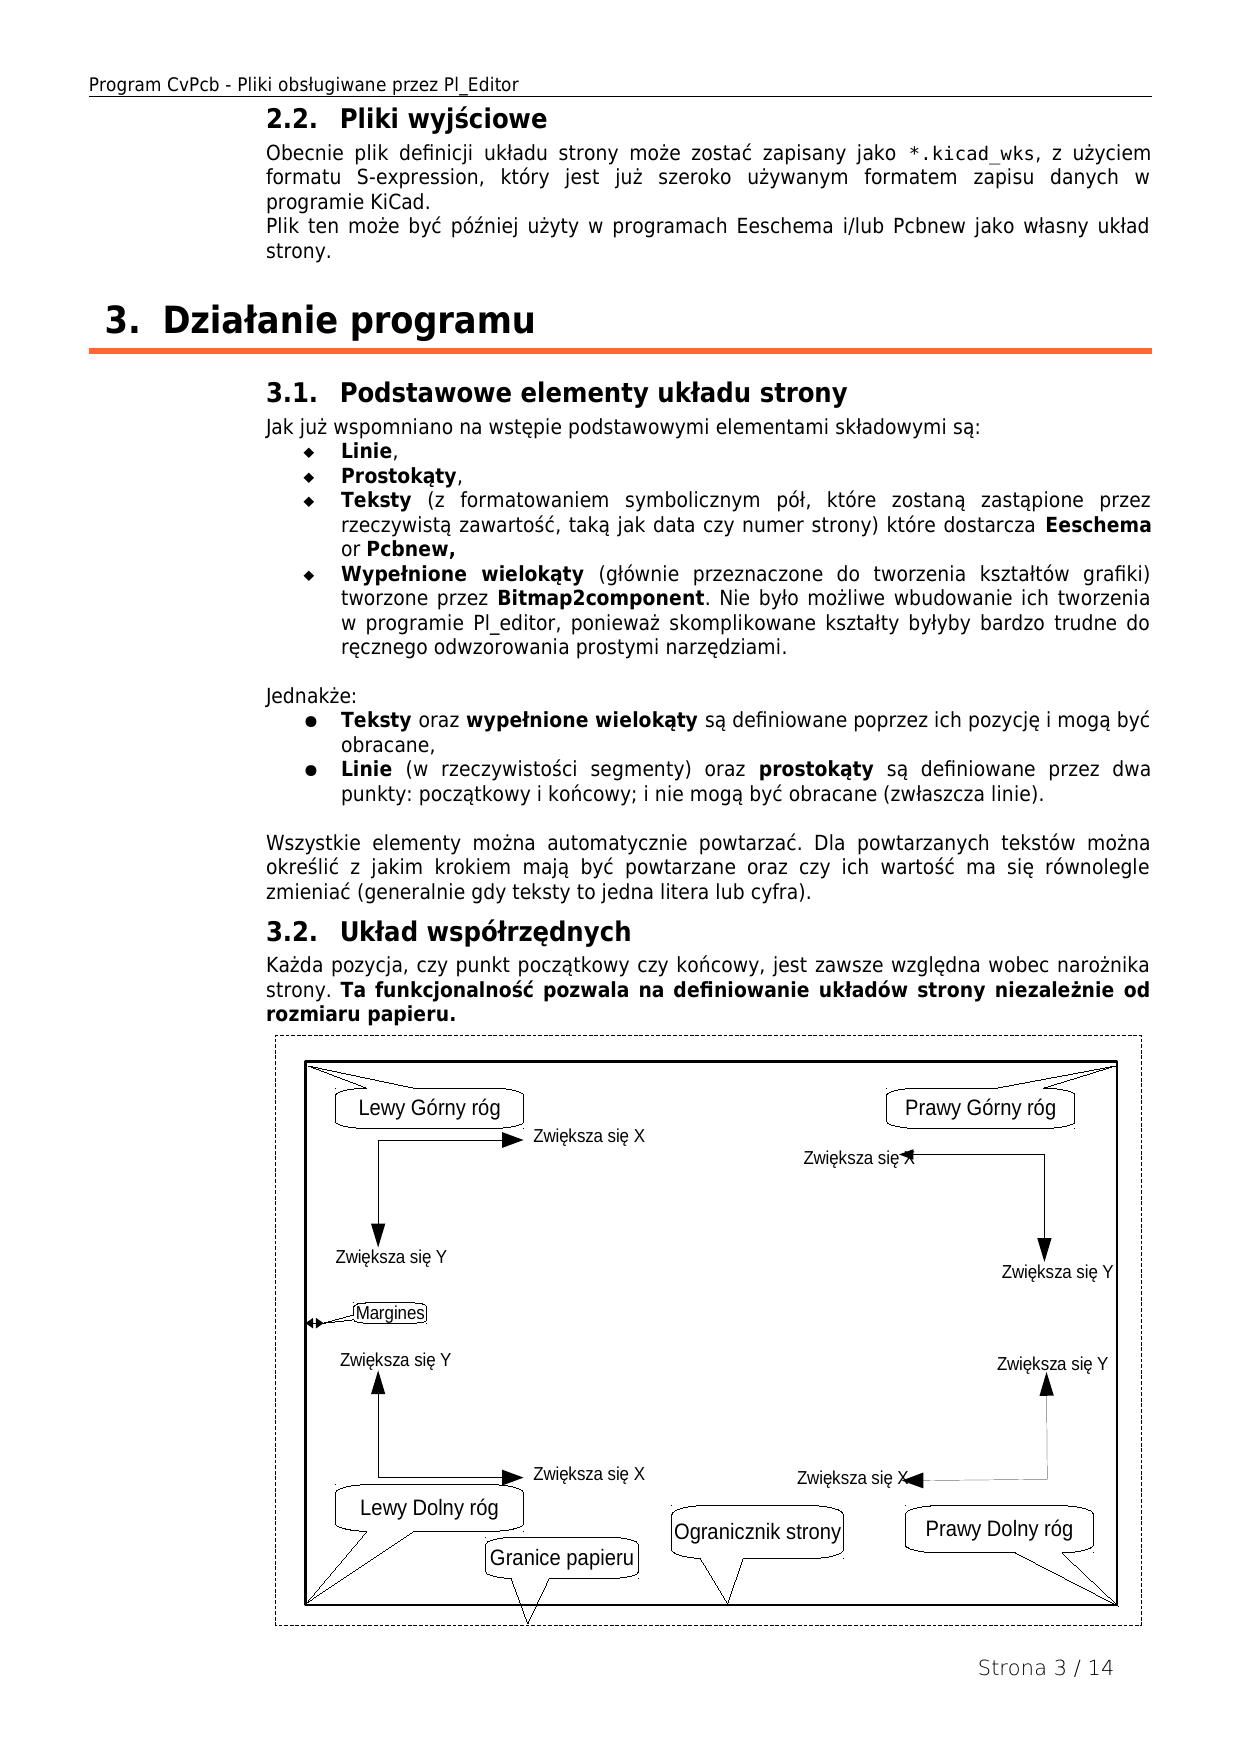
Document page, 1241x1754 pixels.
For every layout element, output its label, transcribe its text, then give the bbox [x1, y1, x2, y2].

subtitle Działanie programu [88, 293, 1152, 354]
list Teksty oraz wypełnione wielokąty są definiowane poprzez ich pozycję i mogą być obracane, [303, 708, 1152, 757]
text Wszystkie elementy można automatycznie powtarzać. Dla powtarzanych tekstów można określić z jakim krokiem mają być powtarzane oraz czy ich wartość ma się równolegle zmieniać (generalnie gdy teksty to jedna litera lub cyfra). [266, 831, 1152, 904]
subtitle Układ współrzędnych [266, 916, 1152, 947]
text Obecnie plik definicji układu strony może zostać zapisany jako *.kicad_wks, z użyciem formatu S-expression, który jest już szeroko używanym formatem zapisu danych w programie KiCad. [266, 141, 1152, 214]
list Linie, [303, 439, 1152, 463]
text Jak już wspomniano na wstępie podstawowymi elementami składowymi są: [266, 414, 1152, 439]
text Każda pozycja, czy punkt początkowy czy końcowy, jest zawsze względna wobec narożnika strony. Ta funkcjonalność pozwala na definiowanie układów strony niezależnie od rozmiaru papieru. [266, 953, 1152, 1027]
text Jednakże: [266, 684, 1152, 708]
list Wypełnione wielokąty (głównie przeznaczone do tworzenia kształtów grafiki) tworzone przez Bitmap2component. Nie było możliwe wbudowanie ich tworzenia w programie Pl_editor, ponieważ skomplikowane kształty byłyby bardzo trudne do ręcznego odwzorowania prostymi narzędziami. [303, 561, 1152, 659]
subtitle Pliki wyjściowe [266, 103, 1152, 135]
list Linie (w rzeczywistości segmenty) oraz prostokąty są definiowane przez dwa punkty: początkowy i końcowy; i nie mogą być obracane (zwłaszcza linie). [303, 757, 1152, 806]
list Teksty (z formatowaniem symbolicznym pół, które zostaną zastąpione przez rzeczywistą zawartość, taką jak data czy numer strony) które dostarcza Eeschema or Pcbnew, [303, 488, 1152, 561]
subtitle Podstawowe elementy układu strony [266, 377, 1152, 409]
text Plik ten może być później użyty w programach Eeschema i/lub Pcbnew jako własny układ strony. [266, 214, 1152, 263]
list Prostokąty, [303, 463, 1152, 488]
